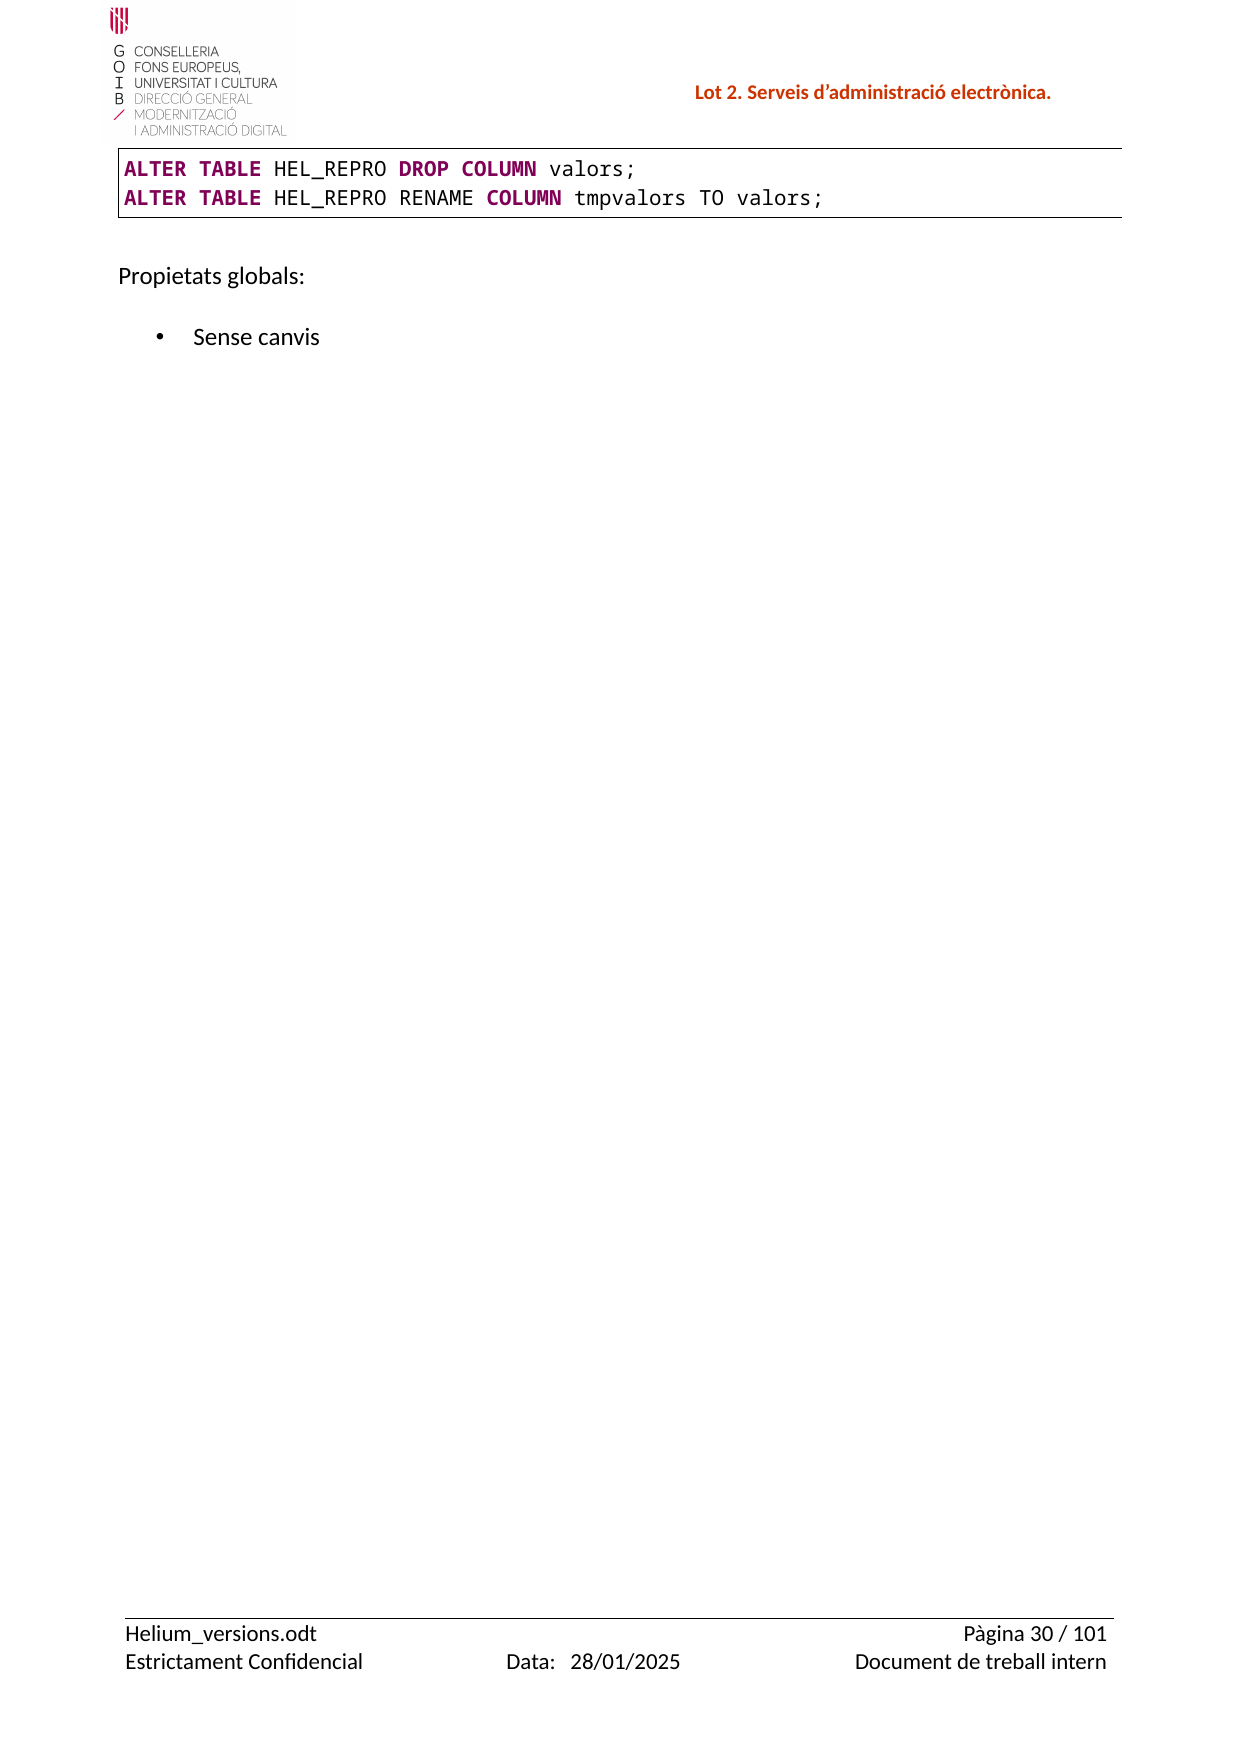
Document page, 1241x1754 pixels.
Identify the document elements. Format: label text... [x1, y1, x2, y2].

text Propietats globals: [118, 261, 1122, 291]
table_header ALTER TABLE HEL_REPRO DROP COLUMN valors; ALTER TABLE HEL_REPRO RENAME COLUMN tmpvalors TO valors; [119, 149, 1122, 217]
list Sense canvis [156, 322, 1122, 352]
picture [100, 0, 297, 144]
